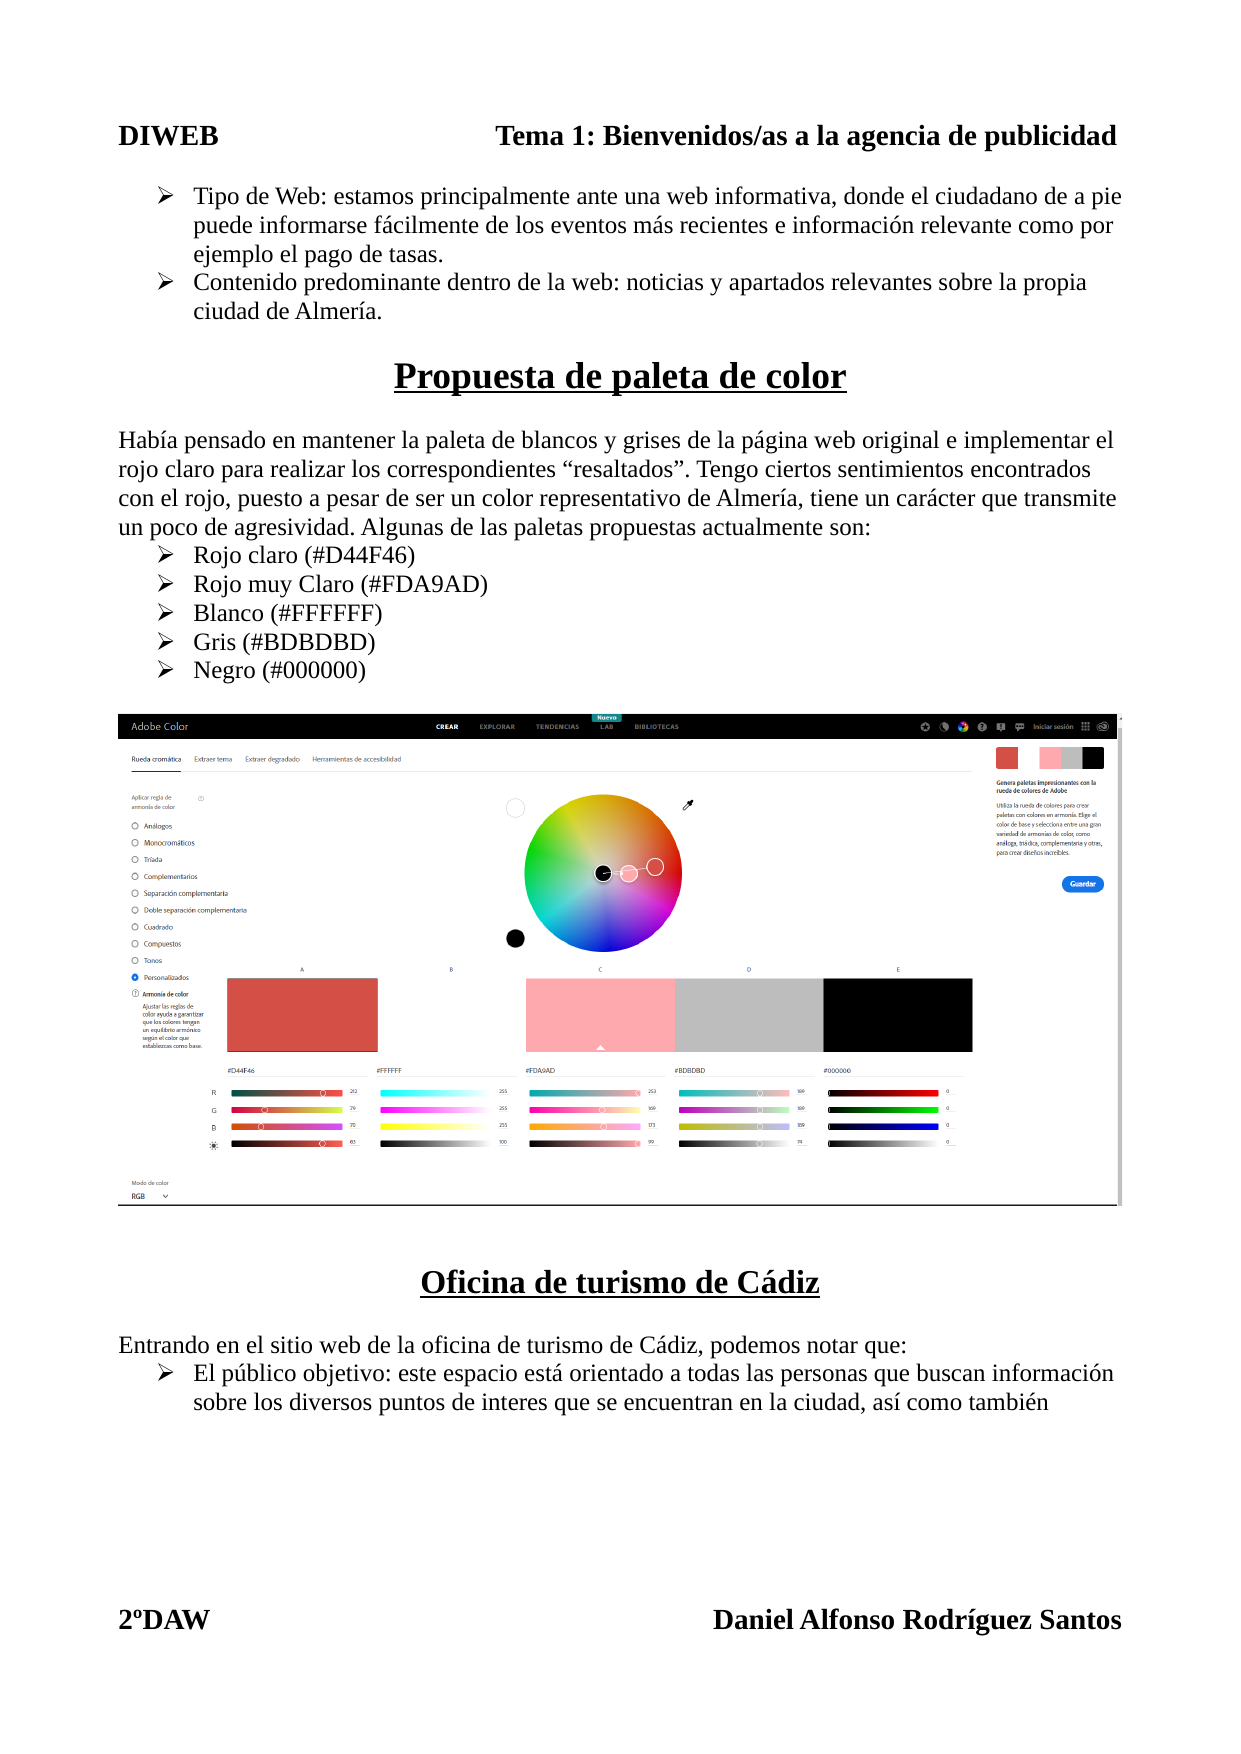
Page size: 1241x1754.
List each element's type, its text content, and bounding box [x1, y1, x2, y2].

list El público objetivo: este espacio está orientado a todas las personas que buscan información sobre los diversos puntos de interes que se encuentran en la ciudad, así como también [156, 1358, 1122, 1416]
text Propuesta de paleta de color [118, 354, 1122, 397]
list Tipo de Web: estamos principalmente ante una web informativa, donde el ciudadano de a pie puede informarse fácilmente de los eventos más recientes e información relevante como por ejemplo el pago de tasas. [156, 181, 1122, 267]
text Entrando en el sitio web de la oficina de turismo de Cádiz, podemos notar que: [118, 1330, 1122, 1358]
list Gris (#BDBDBD) [156, 627, 1122, 656]
picture [118, 713, 1123, 1206]
list Rojo muy Claro (#FDA9AD) [156, 569, 1122, 598]
text Había pensado en mantener la paleta de blancos y grises de la página web original e implementar el rojo claro para realizar los correspondientes “resaltados”. Tengo ciertos sentimientos encontrados con el rojo, puesto a pesar de ser un color representativo de Almería, tiene un carácter que transmite un poco de agresividad. Algunas de las paletas propuestas actualmente son: [118, 426, 1122, 541]
list Blanco (#FFFFFF) [156, 598, 1122, 627]
text Oficina de turismo de Cádiz [118, 1263, 1122, 1301]
list Contenido predominante dentro de la web: noticias y apartados relevantes sobre la propia ciudad de Almería. [156, 267, 1122, 325]
list Negro (#000000) [156, 656, 1122, 684]
list Rojo claro (#D44F46) [156, 541, 1122, 569]
